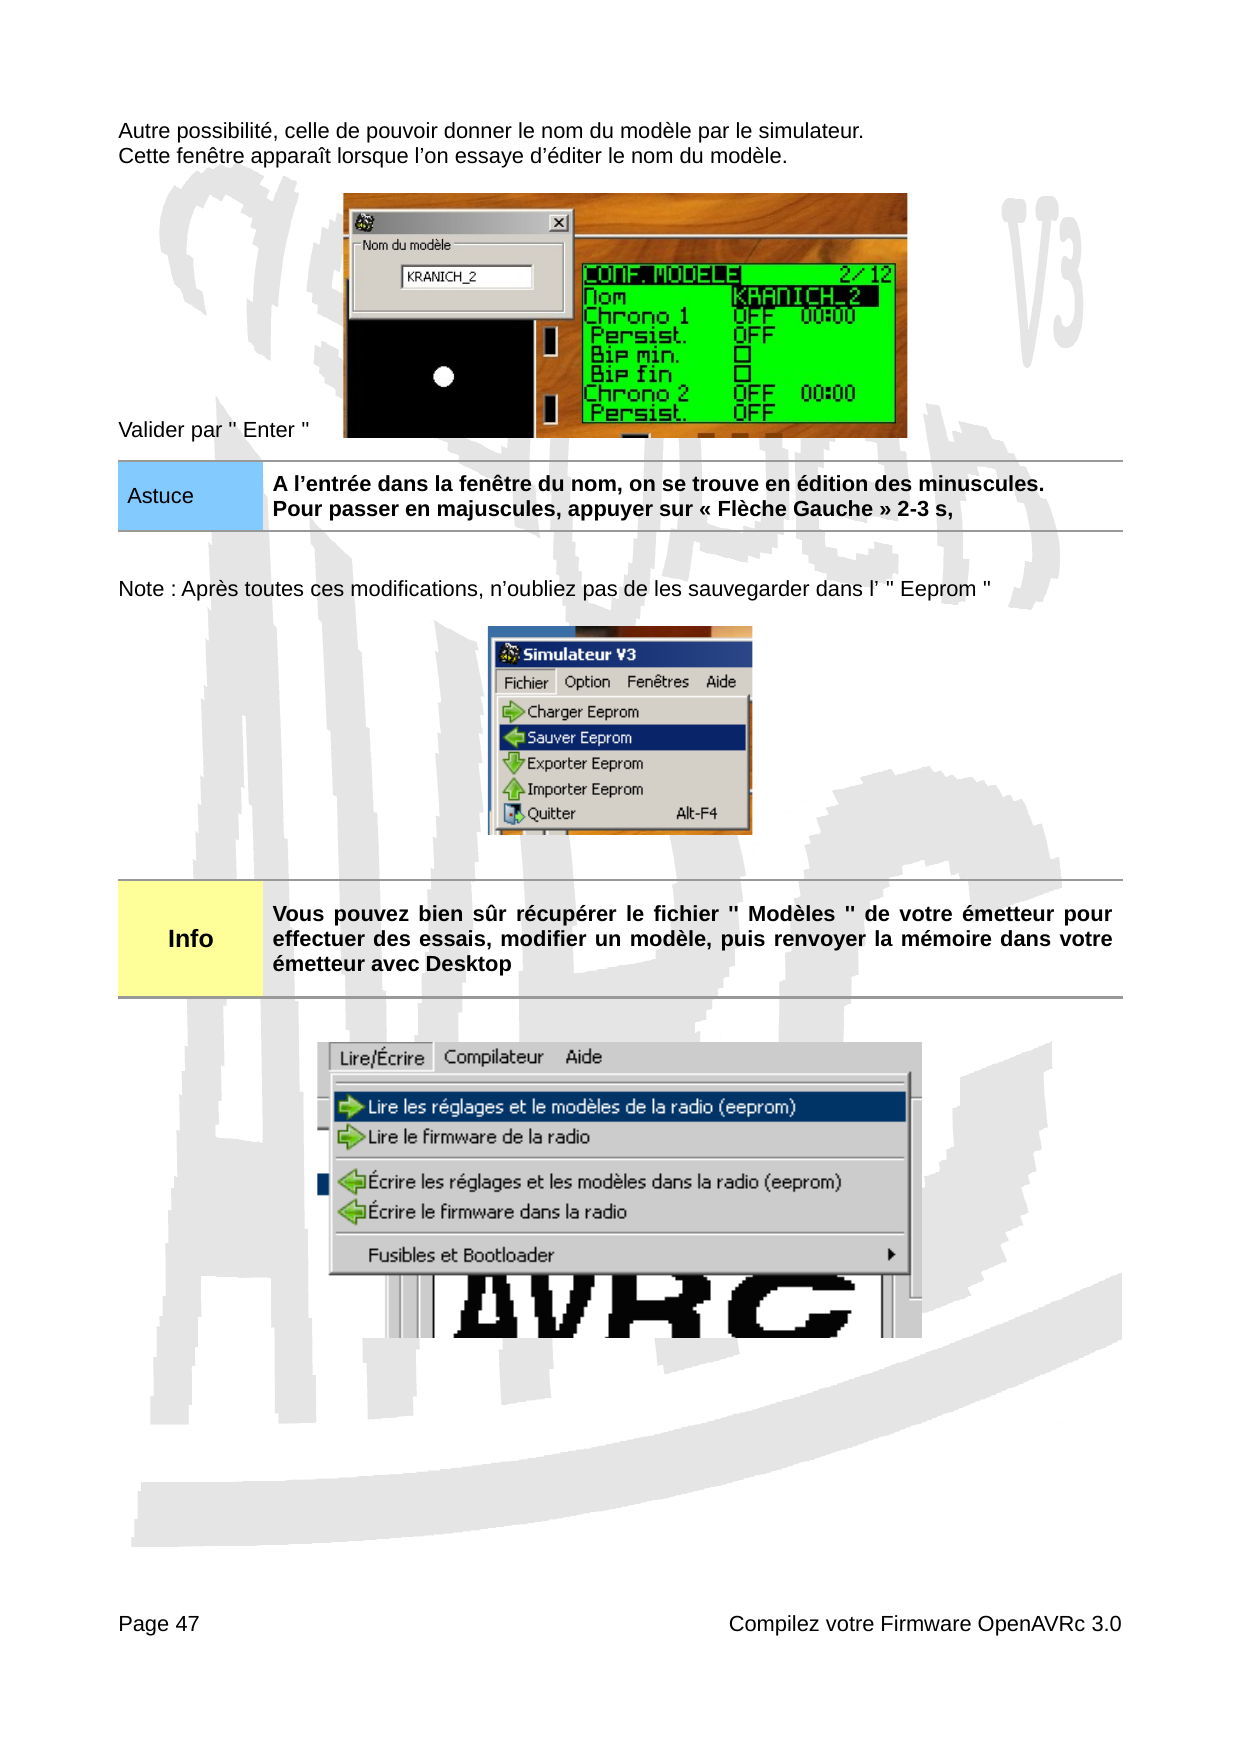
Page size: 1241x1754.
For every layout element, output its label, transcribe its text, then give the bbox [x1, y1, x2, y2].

table_header Info [118, 881, 263, 996]
text Cette fenêtre apparaît lorsque l’on essaye d’éditer le nom du modèle. [118, 143, 1122, 168]
text Autre possibilité, celle de pouvoir donner le nom du modèle par le simulateur. [118, 118, 1122, 143]
table_header Astuce [118, 462, 263, 530]
text Valider par '' Enter '' [118, 194, 1122, 442]
table_header A l’entrée dans la fenêtre du nom, on se trouve en édition des minuscules. Pour passer en majuscules, appuyer sur « Flèche Gauche » 2-3 s, [264, 462, 1122, 530]
picture [343, 193, 908, 438]
table_header Vous pouvez bien sûr récupérer le fichier '' Modèles '' de votre émetteur pour effectuer des essais, modifier un modèle, puis renvoyer la mémoire dans votre émetteur avec Desktop [264, 881, 1122, 996]
text Note : Après toutes ces modifications, n’oubliez pas de les sauvegarder dans l’ '' Eeprom '' [118, 576, 1122, 601]
